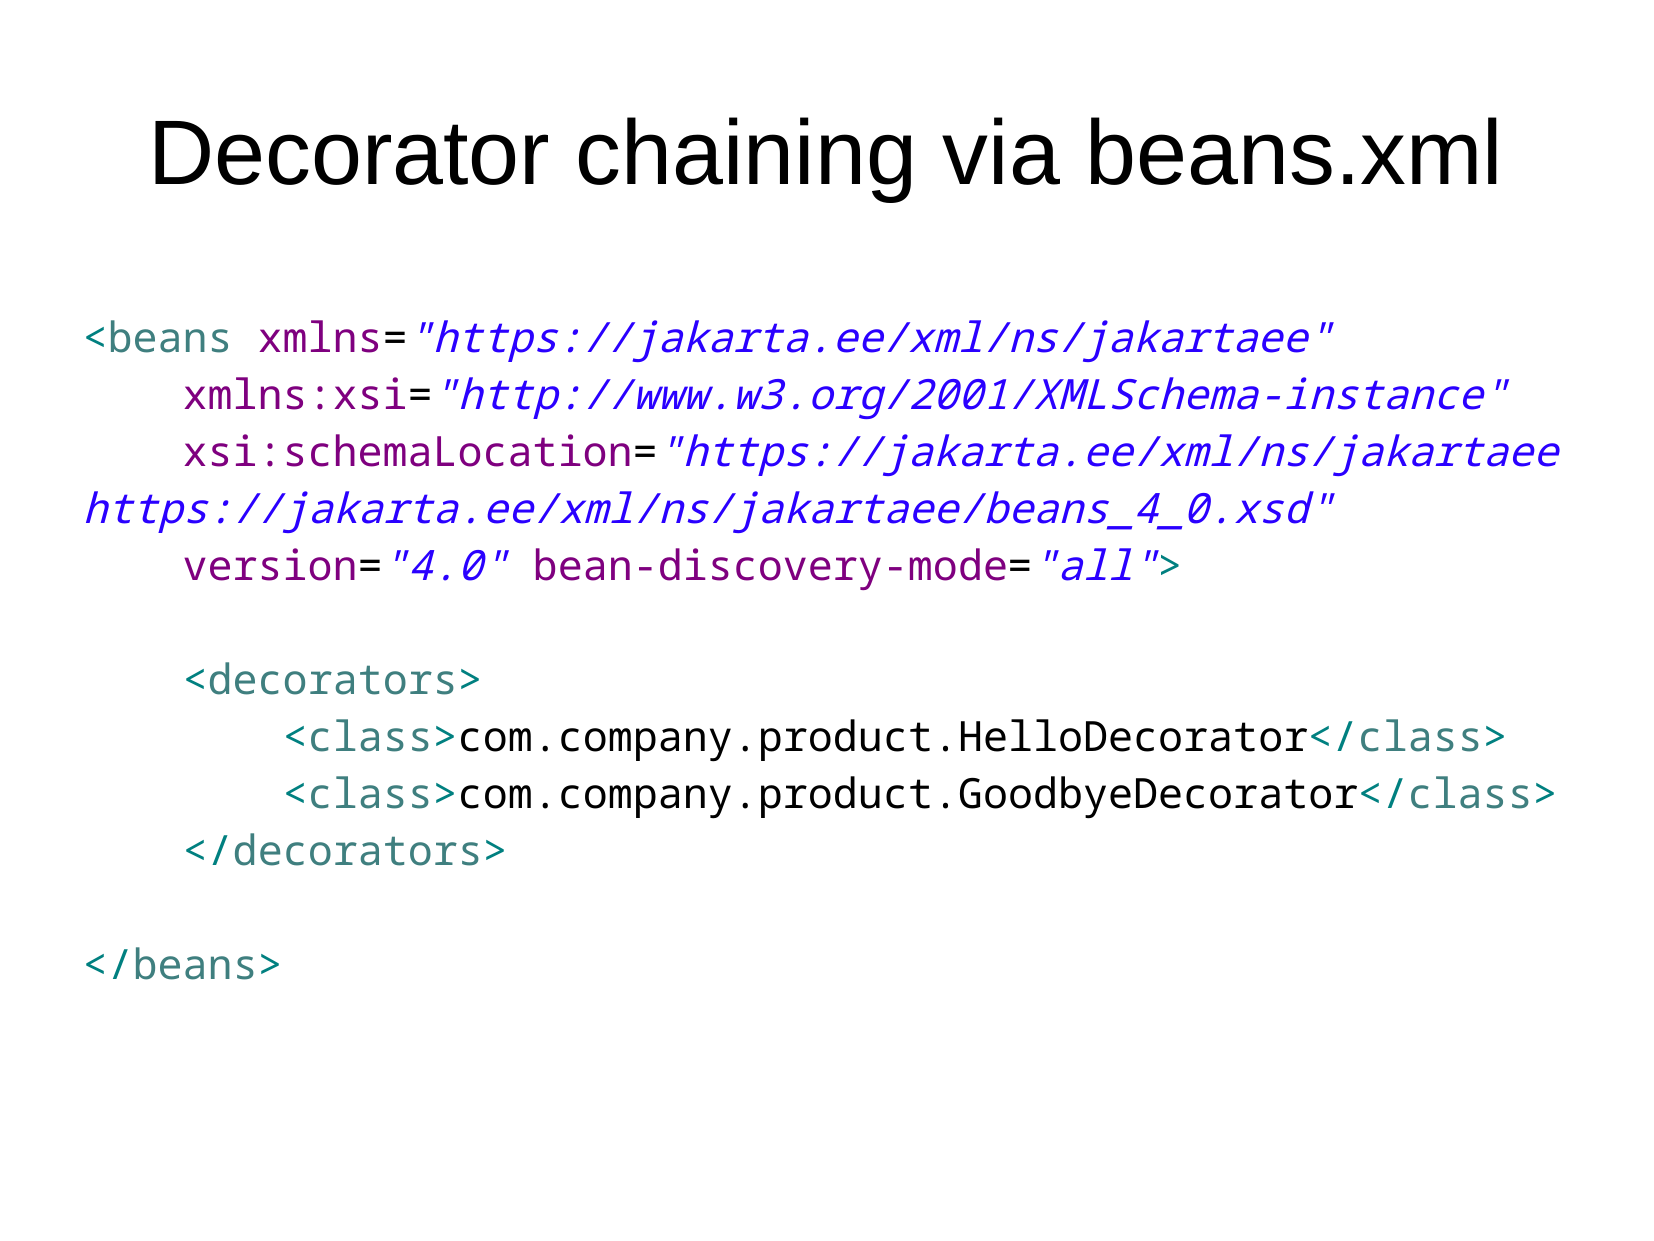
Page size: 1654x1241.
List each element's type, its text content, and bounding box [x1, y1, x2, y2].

title Decorator chaining via beans.xml [82, 49, 1571, 257]
list <beans xmlns="https://jakarta.ee/xml/ns/jakartaee" xmlns:xsi="http://www.w3.org/2001/XMLSchema-instance" xsi:schemaLocation="https://jakarta.ee/xml/ns/jakartaee https://jakarta.ee/xml/ns/jakartaee/beans_4_0.xsd" version="4.0" bean-discovery-mode="all"> <decorators> <class>com.company.product.HelloDecorator</class> <class>com.company.product.GoodbyeDecorator</class> </decorators> </beans> [82, 290, 1571, 1010]
